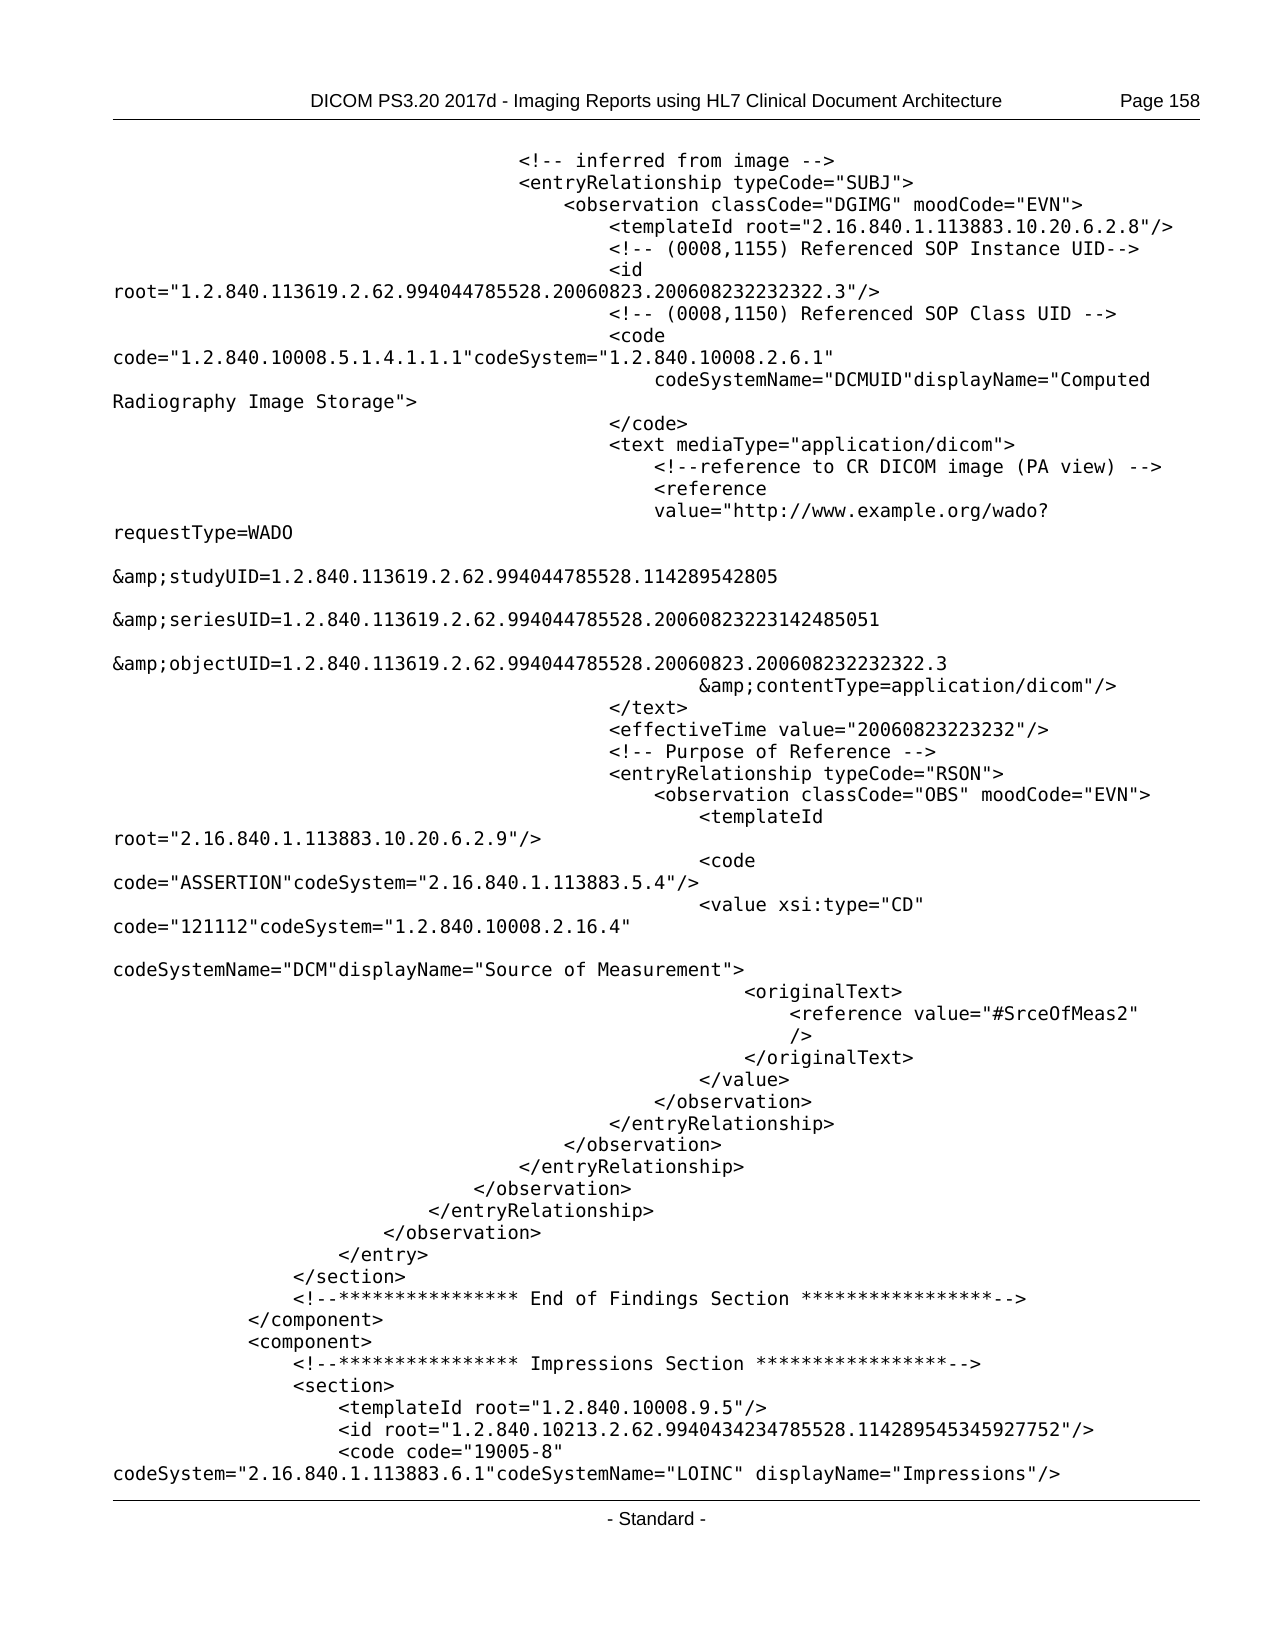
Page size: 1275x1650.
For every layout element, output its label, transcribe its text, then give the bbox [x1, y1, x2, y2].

text <!-- inferred from image --> <entryRelationship typeCode="SUBJ"> <observation classCode="DGIMG" moodCode="EVN"> <templateId root="2.16.840.1.113883.10.20.6.2.8"/> <!-- (0008,1155) Referenced SOP Instance UID--> <id root="1.2.840.113619.2.62.994044785528.20060823.200608232232322.3"/> <!-- (0008,1150) Referenced SOP Class UID --> <code code="1.2.840.10008.5.1.4.1.1.1"codeSystem="1.2.840.10008.2.6.1" codeSystemName="DCMUID"displayName="Computed Radiography Image Storage"> </code> <text mediaType="application/dicom"> <!--reference to CR DICOM image (PA view) --> <reference value="http://www.example.org/wado?requestType=WADO &amp;studyUID=1.2.840.113619.2.62.994044785528.114289542805 &amp;seriesUID=1.2.840.113619.2.62.994044785528.20060823223142485051 &amp;objectUID=1.2.840.113619.2.62.994044785528.20060823.200608232232322.3 &amp;contentType=application/dicom"/> </text> <effectiveTime value="20060823223232"/> <!-- Purpose of Reference --> <entryRelationship typeCode="RSON"> <observation classCode="OBS" moodCode="EVN"> <templateId root="2.16.840.1.113883.10.20.6.2.9"/> <code code="ASSERTION"codeSystem="2.16.840.1.113883.5.4"/> <value xsi:type="CD" code="121112"codeSystem="1.2.840.10008.2.16.4" codeSystemName="DCM"displayName="Source of Measurement"> <originalText> <reference value="#SrceOfMeas2" /> </originalText> </value> </observation> </entryRelationship> </observation> </entryRelationship> </observation> </entryRelationship> </observation> </entry> </section> <!--**************** End of Findings Section *****************--> </component> <component> <!--**************** Impressions Section *****************--> <section> <templateId root="1.2.840.10008.9.5"/> <id root="1.2.840.10213.2.62.9940434234785528.114289545345927752"/> <code code="19005-8" codeSystem="2.16.840.1.113883.6.1"codeSystemName="LOINC" displayName="Impressions"/> [112, 150, 1200, 1484]
